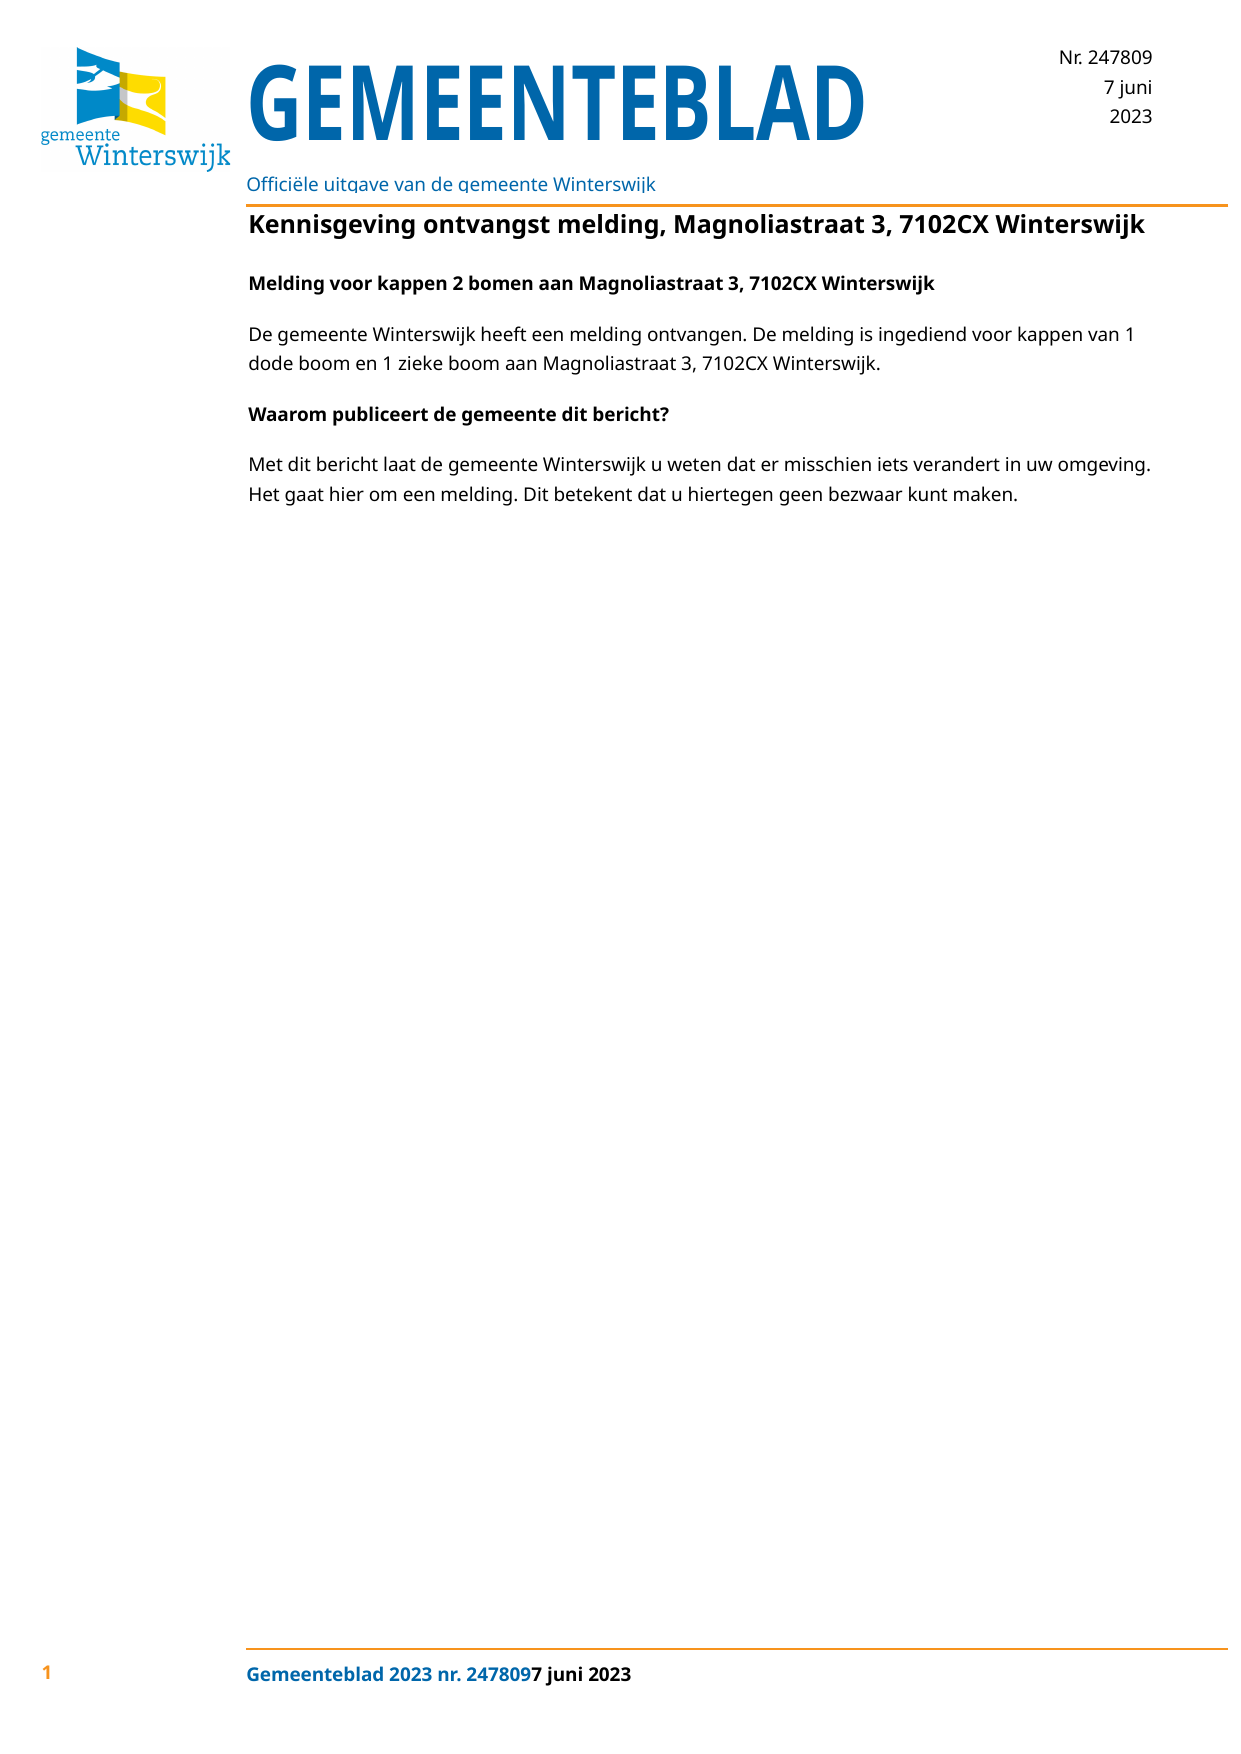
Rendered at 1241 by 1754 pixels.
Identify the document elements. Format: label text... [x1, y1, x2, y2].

text Melding voor kappen 2 bomen aan Magnoliastraat 3, 7102CX Winterswijk [248, 270, 1152, 296]
picture [41, 47, 231, 172]
text De gemeente Winterswijk heeft een melding ontvangen. De melding is ingediend voor kappen van 1 dode boom en 1 zieke boom aan Magnoliastraat 3, 7102CX Winterswijk. [248, 321, 1152, 376]
picture [225, 153, 231, 162]
text Waarom publiceert de gemeente dit bericht? [248, 401, 1152, 426]
text Met dit bericht laat de gemeente Winterswijk u weten dat er misschien iets verandert in uw omgeving. Het gaat hier om een melding. Dit betekent dat u hiertegen geen bezwaar kunt maken. [248, 451, 1152, 506]
text Kennisgeving ontvangst melding, Magnoliastraat 3, 7102CX Winterswijk [248, 207, 1152, 241]
